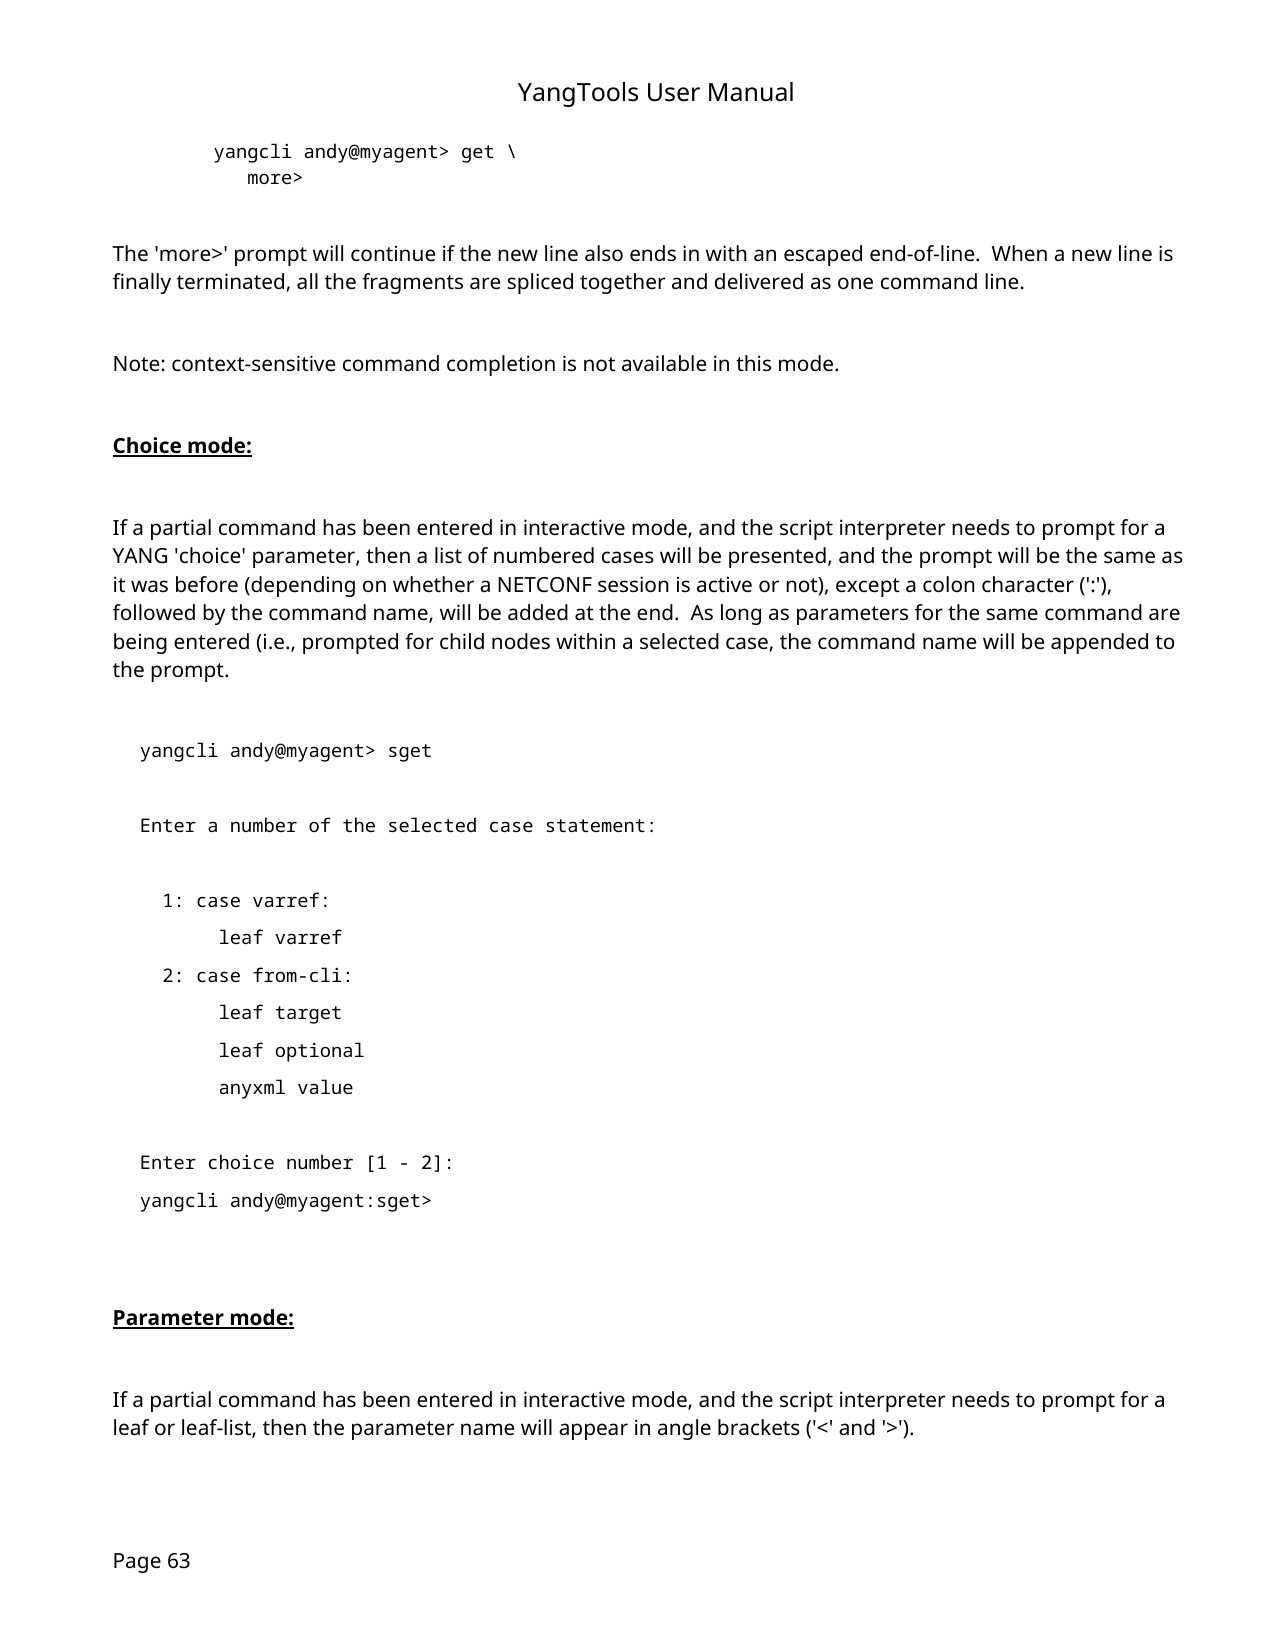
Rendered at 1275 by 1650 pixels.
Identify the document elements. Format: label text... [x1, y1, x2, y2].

text If a partial command has been entered in interactive mode, and the script interpreter needs to prompt for a YANG 'choice' parameter, then a list of numbered cases will be presented, and the prompt will be the same as it was before (depending on whether a NETCONF session is active or not), except a colon character (':'), followed by the command name, will be added at the end. As long as parameters for the same command are being entered (i.e., prompted for child nodes within a selected case, the command name will be appended to the prompt. [112, 513, 1200, 684]
text yangcli andy@myagent> get \ more> [139, 138, 1200, 189]
text leaf varref [139, 925, 1200, 950]
text leaf optional [139, 1037, 1200, 1063]
text Enter choice number [1 - 2]: [139, 1150, 1200, 1175]
text 1: case varref: [139, 887, 1200, 913]
text leaf target [139, 1000, 1200, 1025]
text If a partial command has been entered in interactive mode, and the script interpreter needs to prompt for a leaf or leaf-list, then the parameter name will appear in angle brackets ('<' and '>'). [112, 1385, 1200, 1442]
text yangcli andy@myagent:sget> [139, 1187, 1200, 1213]
text Parameter mode: [112, 1303, 1200, 1332]
text Note: context-sensitive command completion is not available in this mode. [112, 349, 1200, 378]
text 2: case from-cli: [139, 962, 1200, 988]
text The 'more>' prompt will continue if the new line also ends in with an escaped end-of-line. When a new line is finally terminated, all the fragments are spliced together and delivered as one command line. [112, 239, 1200, 296]
text yangcli andy@myagent> sget [139, 737, 1200, 763]
text anyxml value [139, 1075, 1200, 1100]
text Choice mode: [112, 431, 1200, 460]
text Enter a number of the selected case statement: [139, 812, 1200, 838]
